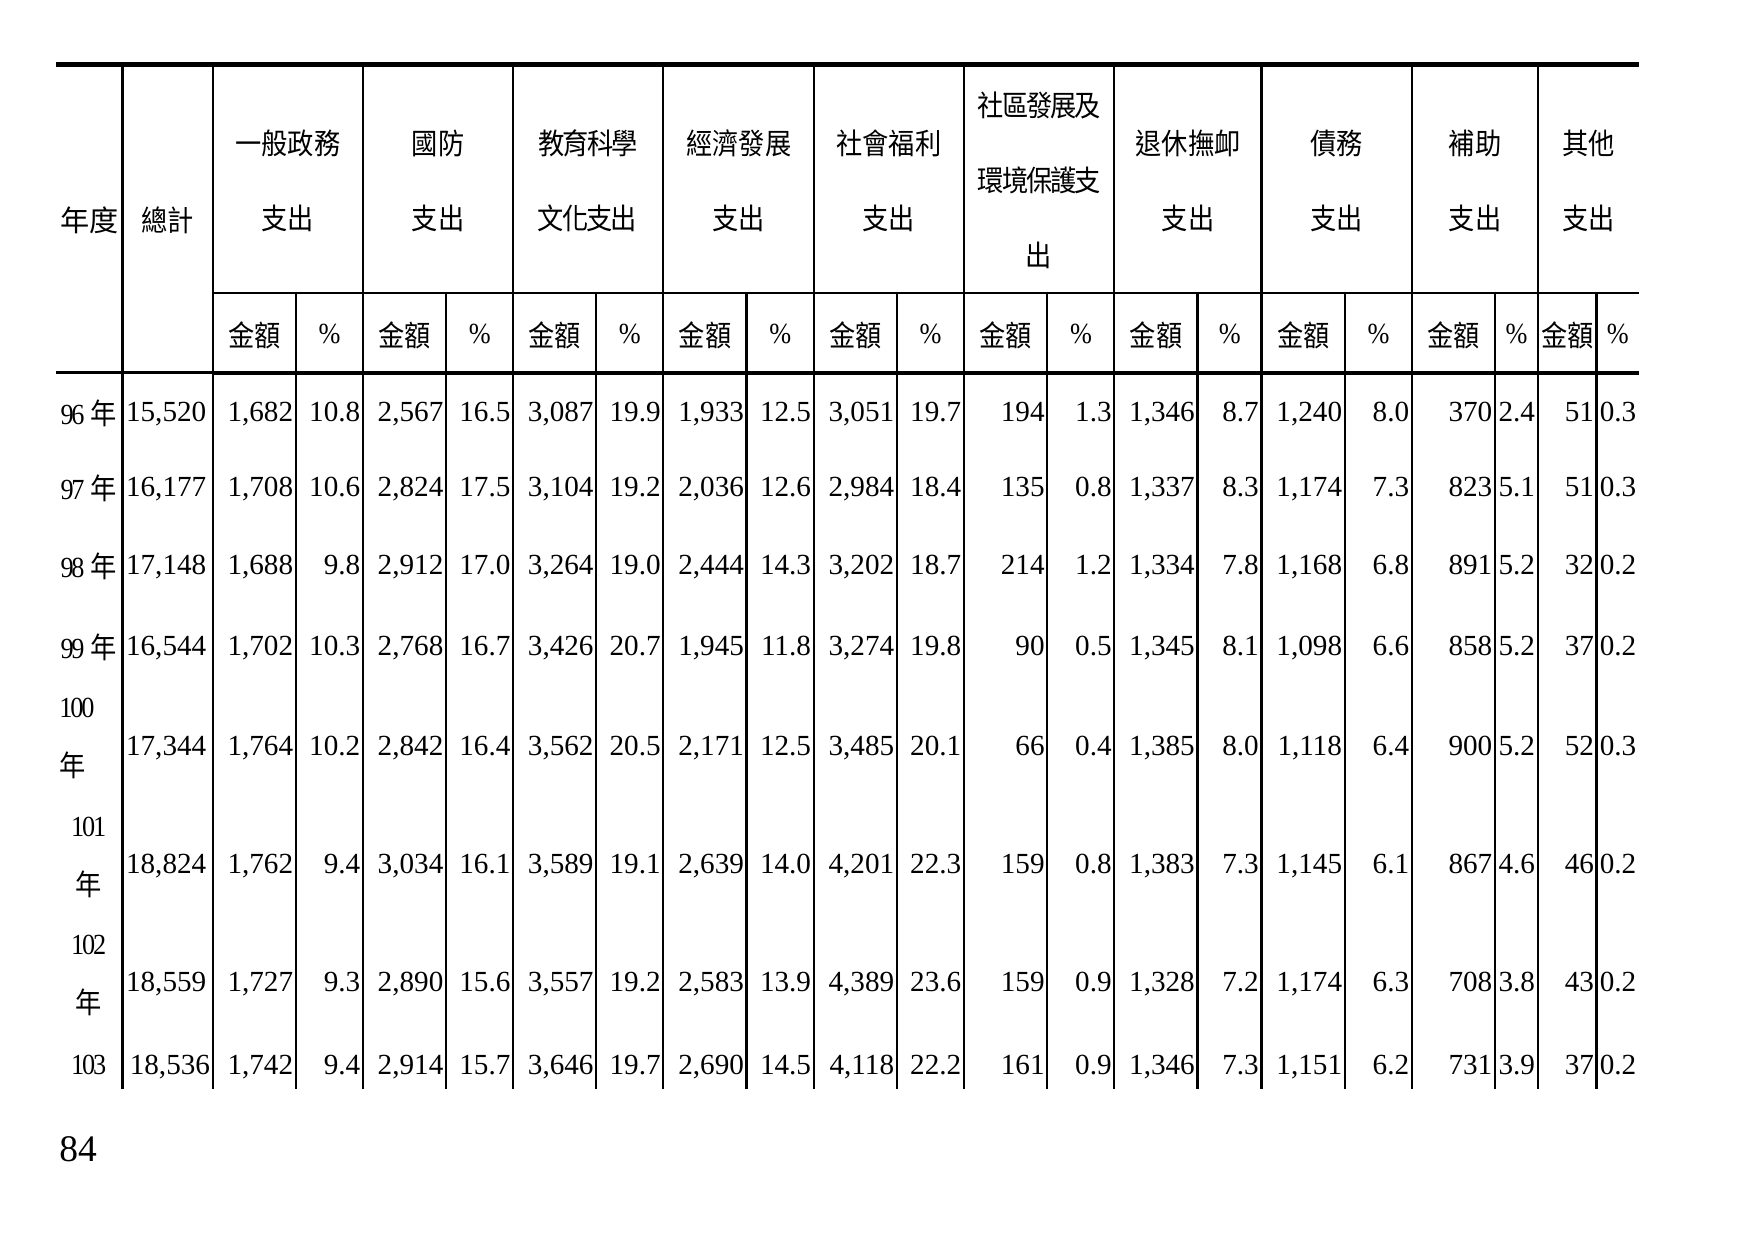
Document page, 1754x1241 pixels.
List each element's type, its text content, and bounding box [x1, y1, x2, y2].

table_cell 8.7 [1199, 375, 1260, 449]
table_cell 10.2 [297, 686, 362, 804]
table_cell 15.6 [447, 923, 512, 1041]
table_cell 0.2 [1598, 605, 1639, 686]
table_cell 0.3 [1598, 450, 1639, 524]
table_cell % [748, 294, 813, 371]
table_cell 金額 [1263, 294, 1344, 371]
table_cell 17,344 [124, 686, 212, 804]
table_cell % [447, 294, 512, 371]
table_cell 5.2 [1496, 605, 1537, 686]
table_cell 37 [1539, 605, 1595, 686]
table_cell 15.7 [447, 1041, 512, 1088]
table_cell 19.1 [597, 805, 662, 923]
table_cell 10.3 [297, 605, 362, 686]
table_header 一般政務 支出 [214, 67, 362, 292]
table_cell 19.2 [597, 450, 662, 524]
table_cell 1,383 [1115, 805, 1196, 923]
table_cell % [1346, 294, 1411, 371]
table_cell 0.3 [1598, 686, 1639, 804]
table_cell 0.8 [1048, 805, 1113, 923]
table_cell 900 [1413, 686, 1494, 804]
table_cell 2,890 [364, 923, 445, 1041]
table_cell 18.4 [898, 450, 963, 524]
table_cell 1,118 [1263, 686, 1344, 804]
table_cell 14.5 [748, 1041, 813, 1088]
table_cell 52 [1539, 686, 1595, 804]
table_cell 370 [1413, 375, 1494, 449]
table_cell 2,171 [664, 686, 745, 804]
table_cell 100年 [56, 686, 121, 804]
table_header 社會福利 支出 [815, 67, 963, 292]
table_cell 9.4 [297, 805, 362, 923]
table_cell 1,174 [1263, 450, 1344, 524]
table_cell 731 [1413, 1041, 1494, 1088]
table_cell 16.5 [447, 375, 512, 449]
table_cell 1,762 [214, 805, 295, 923]
table_cell % [898, 294, 963, 371]
table_cell 金額 [815, 294, 896, 371]
table_cell 99年 [56, 605, 121, 686]
table_cell 23.6 [898, 923, 963, 1041]
table_cell 1,945 [664, 605, 745, 686]
table_cell % [1598, 294, 1639, 371]
table_cell 0.2 [1598, 805, 1639, 923]
table_header 國防 支出 [364, 67, 512, 292]
table_cell 708 [1413, 923, 1494, 1041]
table_cell 16,177 [124, 450, 212, 524]
table_cell 0.4 [1048, 686, 1113, 804]
table_cell 0.5 [1048, 605, 1113, 686]
table_cell 1,345 [1115, 605, 1196, 686]
table_cell 2,984 [815, 450, 896, 524]
table_cell 5.1 [1496, 450, 1537, 524]
table_cell 161 [965, 1041, 1046, 1088]
table_cell 2,444 [664, 525, 745, 605]
table_cell 19.2 [597, 923, 662, 1041]
table_cell 9.4 [297, 1041, 362, 1088]
table_header 社區發展及 環境保護支出 [965, 67, 1113, 292]
table_header 年度 [56, 67, 121, 371]
table_cell 3,087 [514, 375, 595, 449]
table_cell 3,426 [514, 605, 595, 686]
table_cell % [1048, 294, 1113, 371]
table_cell 6.1 [1346, 805, 1411, 923]
table_cell 2,036 [664, 450, 745, 524]
table_cell 12.6 [748, 450, 813, 524]
table_cell 43 [1539, 923, 1595, 1041]
table_cell 22.2 [898, 1041, 963, 1088]
table_cell 11.8 [748, 605, 813, 686]
table_cell 3.9 [1496, 1041, 1537, 1088]
table_cell 金額 [664, 294, 745, 371]
table_cell 10.6 [297, 450, 362, 524]
table_cell 867 [1413, 805, 1494, 923]
table_cell 金額 [1539, 294, 1595, 371]
table_cell 1,346 [1115, 1041, 1196, 1088]
table_cell 金額 [514, 294, 595, 371]
table_cell 1,385 [1115, 686, 1196, 804]
table_cell % [597, 294, 662, 371]
table_cell 18,824 [124, 805, 212, 923]
table_cell 12.5 [748, 375, 813, 449]
table_cell % [1199, 294, 1260, 371]
table_cell 0.2 [1598, 525, 1639, 605]
table_cell 7.2 [1199, 923, 1260, 1041]
table_cell 3,051 [815, 375, 896, 449]
table_cell 金額 [214, 294, 295, 371]
table_cell 金額 [1115, 294, 1196, 371]
table_cell 8.0 [1346, 375, 1411, 449]
table_cell 6.4 [1346, 686, 1411, 804]
table_cell 0.9 [1048, 923, 1113, 1041]
table_cell 20.1 [898, 686, 963, 804]
table_cell 1,688 [214, 525, 295, 605]
table_cell 3,274 [815, 605, 896, 686]
table_cell 16.1 [447, 805, 512, 923]
table_cell 20.7 [597, 605, 662, 686]
table_cell 1,240 [1263, 375, 1344, 449]
table_cell 17.0 [447, 525, 512, 605]
table_cell 3,264 [514, 525, 595, 605]
table_cell 7.3 [1346, 450, 1411, 524]
table_cell 7.3 [1199, 1041, 1260, 1088]
table_cell 159 [965, 805, 1046, 923]
table_cell 8.0 [1199, 686, 1260, 804]
table_cell 15,520 [124, 374, 212, 449]
table_cell % [1496, 294, 1537, 371]
table_cell 4,118 [815, 1041, 896, 1088]
table_cell 3,202 [815, 525, 896, 605]
table_cell 2,639 [664, 805, 745, 923]
table_cell 3,485 [815, 686, 896, 804]
table_cell 3,557 [514, 923, 595, 1041]
table_cell 1,145 [1263, 805, 1344, 923]
table_cell 3,646 [514, 1041, 595, 1088]
table_cell 96年 [56, 374, 121, 449]
table_cell 1,334 [1115, 525, 1196, 605]
table_cell 17,148 [124, 525, 212, 605]
table_cell 4,389 [815, 923, 896, 1041]
table_cell 194 [965, 375, 1046, 449]
table_header 其他 支出 [1539, 67, 1639, 292]
table_cell % [297, 294, 362, 371]
table_cell 19.7 [597, 1041, 662, 1088]
table_cell 1,933 [664, 375, 745, 449]
table_cell 37 [1539, 1041, 1595, 1088]
table_cell 0.2 [1598, 1041, 1639, 1088]
table_cell 16.4 [447, 686, 512, 804]
table_cell 2,567 [364, 375, 445, 449]
table_cell 1,328 [1115, 923, 1196, 1041]
table_cell 1,764 [214, 686, 295, 804]
table_cell 32 [1539, 525, 1595, 605]
table_cell 2,914 [364, 1041, 445, 1088]
table_cell 20.5 [597, 686, 662, 804]
table_cell 66 [965, 686, 1046, 804]
table_cell 8.1 [1199, 605, 1260, 686]
table_cell 1,098 [1263, 605, 1344, 686]
table_cell 18,536 [124, 1041, 212, 1088]
table_header 退休撫卹 支出 [1115, 67, 1260, 292]
table_cell 7.8 [1199, 525, 1260, 605]
table_cell 18.7 [898, 525, 963, 605]
table_cell 2,912 [364, 525, 445, 605]
table_cell 51 [1539, 375, 1595, 449]
table_cell 1.2 [1048, 525, 1113, 605]
table_cell 102年 [56, 923, 121, 1041]
table_cell 7.3 [1199, 805, 1260, 923]
table_cell 金額 [364, 294, 445, 371]
table_cell 51 [1539, 450, 1595, 524]
table_cell 9.3 [297, 923, 362, 1041]
table_cell 1,174 [1263, 923, 1344, 1041]
table_cell 3,562 [514, 686, 595, 804]
table_cell 16.7 [447, 605, 512, 686]
table_cell 1.3 [1048, 375, 1113, 449]
table_cell 1,742 [214, 1041, 295, 1088]
table_cell 2,824 [364, 450, 445, 524]
table_cell 0.2 [1598, 923, 1639, 1041]
table_cell 3.8 [1496, 923, 1537, 1041]
table_cell 2,768 [364, 605, 445, 686]
table_cell 0.9 [1048, 1041, 1113, 1088]
table_cell 98年 [56, 525, 121, 605]
table_cell 19.0 [597, 525, 662, 605]
table_cell 5.2 [1496, 525, 1537, 605]
table_header 經濟發展 支出 [664, 67, 813, 292]
table_cell 金額 [965, 294, 1046, 371]
table_cell 2,842 [364, 686, 445, 804]
table_cell 101年 [56, 805, 121, 923]
table_cell 97年 [56, 450, 121, 524]
table_cell 18,559 [124, 923, 212, 1041]
table_cell 8.3 [1199, 450, 1260, 524]
table_cell 19.7 [898, 375, 963, 449]
table_cell 46 [1539, 805, 1595, 923]
table_cell 19.8 [898, 605, 963, 686]
table_cell 1,337 [1115, 450, 1196, 524]
table_cell 14.3 [748, 525, 813, 605]
table_cell 6.3 [1346, 923, 1411, 1041]
table_cell 103 [56, 1041, 121, 1088]
table_cell 5.2 [1496, 686, 1537, 804]
table_cell 17.5 [447, 450, 512, 524]
table_cell 823 [1413, 450, 1494, 524]
table_cell 891 [1413, 525, 1494, 605]
table_header 債務 支出 [1263, 67, 1411, 292]
table_cell 1,702 [214, 605, 295, 686]
table_cell 159 [965, 923, 1046, 1041]
table_cell 0.3 [1598, 375, 1639, 449]
table_cell 19.9 [597, 375, 662, 449]
table_cell 1,151 [1263, 1041, 1344, 1088]
table_cell 13.9 [748, 923, 813, 1041]
table_cell 14.0 [748, 805, 813, 923]
table_header 補助 支出 [1413, 67, 1537, 292]
table_header 總計 [124, 67, 212, 371]
table_cell 10.8 [297, 375, 362, 449]
table_cell 9.8 [297, 525, 362, 605]
table_cell 金額 [1413, 294, 1494, 371]
table_cell 858 [1413, 605, 1494, 686]
table_cell 2,583 [664, 923, 745, 1041]
table_cell 6.6 [1346, 605, 1411, 686]
table_cell 6.8 [1346, 525, 1411, 605]
table_cell 4.6 [1496, 805, 1537, 923]
table_cell 3,589 [514, 805, 595, 923]
table_cell 1,727 [214, 923, 295, 1041]
table_cell 3,034 [364, 805, 445, 923]
table_cell 3,104 [514, 450, 595, 524]
table_cell 2,690 [664, 1041, 745, 1088]
table_cell 6.2 [1346, 1041, 1411, 1088]
table_cell 22.3 [898, 805, 963, 923]
table_cell 0.8 [1048, 450, 1113, 524]
table_cell 1,346 [1115, 375, 1196, 449]
table_cell 90 [965, 605, 1046, 686]
table_cell 214 [965, 525, 1046, 605]
table_cell 1,708 [214, 450, 295, 524]
table_cell 2.4 [1496, 375, 1537, 449]
table_header 教育科學 文化支出 [514, 67, 662, 292]
table_cell 135 [965, 450, 1046, 524]
table_cell 12.5 [748, 686, 813, 804]
table_cell 4,201 [815, 805, 896, 923]
table_cell 1,168 [1263, 525, 1344, 605]
table_cell 16,544 [124, 605, 212, 686]
table_cell 1,682 [214, 375, 295, 449]
